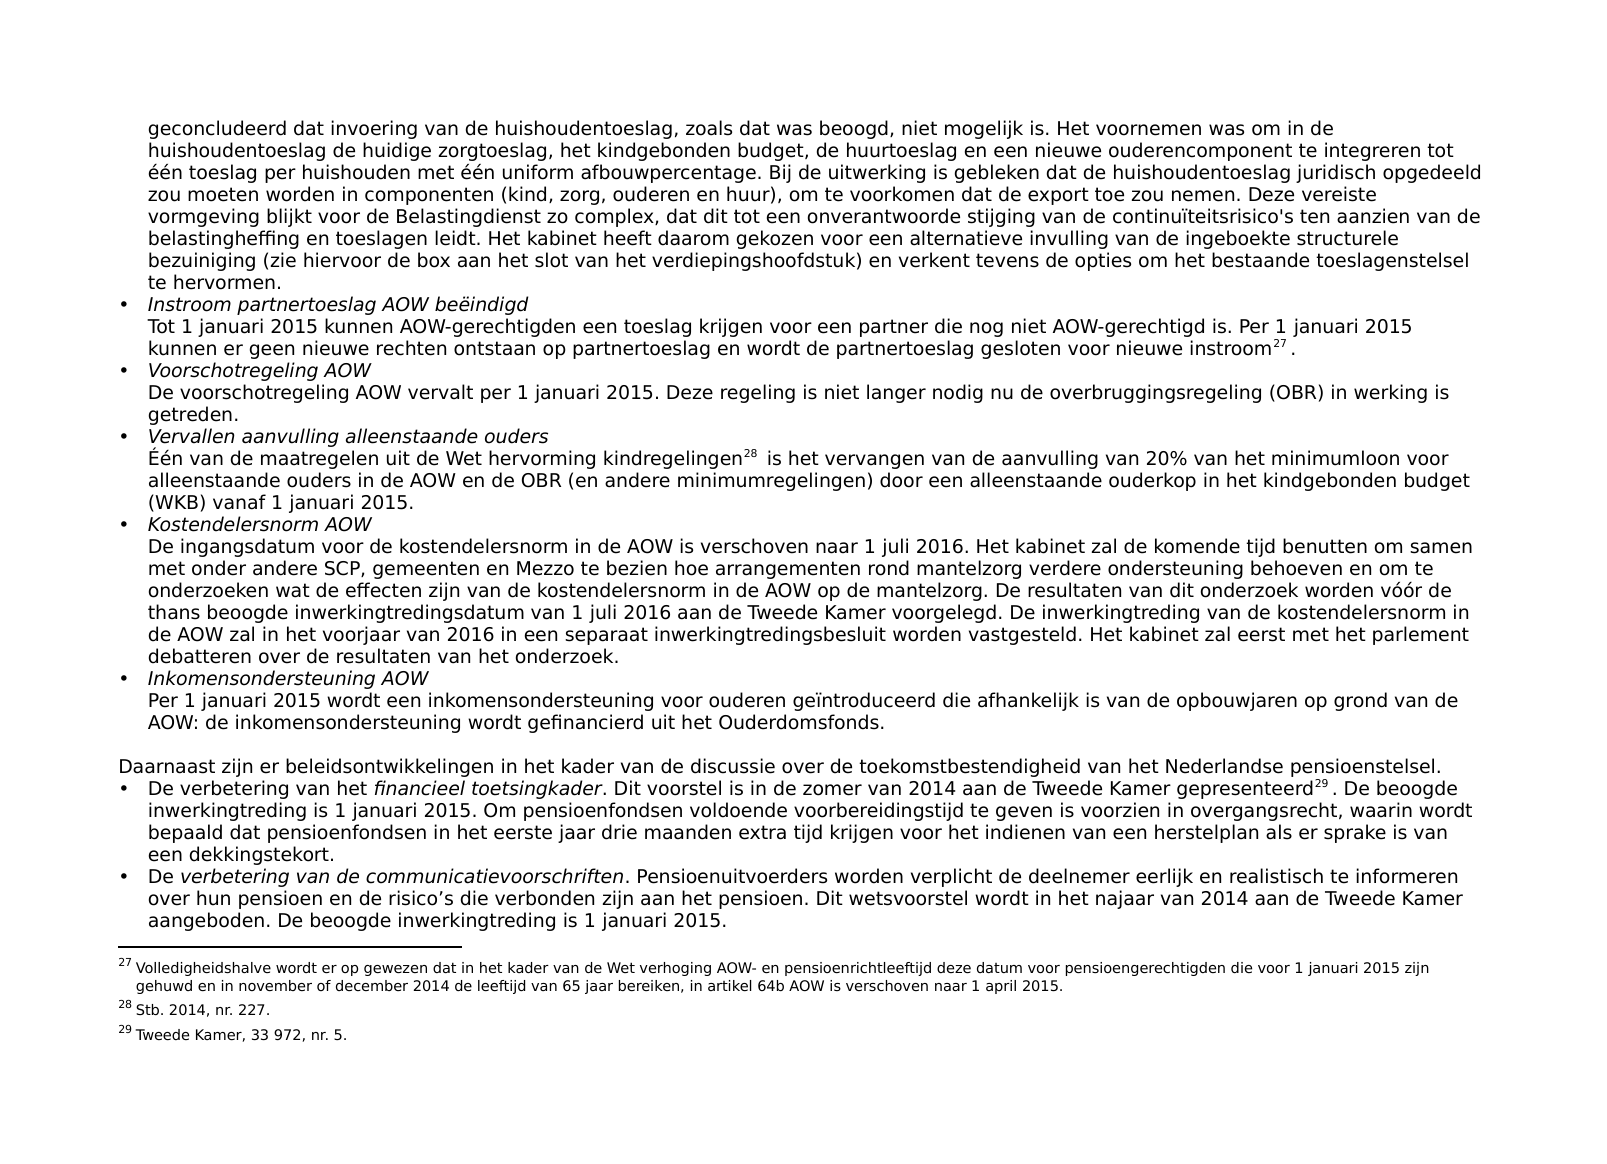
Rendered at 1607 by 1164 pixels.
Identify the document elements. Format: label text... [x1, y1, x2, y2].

text • Kostendelersnorm AOW [118, 514, 1488, 536]
text • De verbetering van het financieel toetsingkader. Dit voorstel is in de zomer van 2014 aan de Tweede Kamer gepresenteerd. De beoogde inwerkingtreding is 1 januari 2015. Om pensioenfondsen voldoende voorbereidingstijd te geven is voorzien in overgangsrecht, waarin wordt bepaald dat pensioenfondsen in het eerste jaar drie maanden extra tijd krijgen voor het indienen van een herstelplan als er sprake is van een dekkingstekort. [118, 778, 1488, 866]
text Tot 1 januari 2015 kunnen AOW-gerechtigden een toeslag krijgen voor een partner die nog niet AOW-gerechtigd is. Per 1 januari 2015 kunnen er geen nieuwe rechten ontstaan op partnertoeslag en wordt de partnertoeslag gesloten voor nieuwe instroom. [148, 316, 1488, 360]
text De ingangsdatum voor de kostendelersnorm in de AOW is verschoven naar 1 juli 2016. Het kabinet zal de komende tijd benutten om samen met onder andere SCP, gemeenten en Mezzo te bezien hoe arrangementen rond mantelzorg verdere ondersteuning behoeven en om te onderzoeken wat de effecten zijn van de kostendelersnorm in de AOW op de mantelzorg. De resultaten van dit onderzoek worden vóór de thans beoogde inwerkingtredingsdatum van 1 juli 2016 aan de Tweede Kamer voorgelegd. De inwerkingtreding van de kostendelersnorm in de AOW zal in het voorjaar van 2016 in een separaat inwerkingtredingsbesluit worden vastgesteld. Het kabinet zal eerst met het parlement debatteren over de resultaten van het onderzoek. [148, 536, 1488, 668]
text • Voorschotregeling AOW [118, 360, 1488, 382]
text Volledigheidshalve wordt er op gewezen dat in het kader van de Wet verhoging AOW- en pensioenrichtleeftijd deze datum voor pensioengerechtigden die voor 1 januari 2015 zijn gehuwd en in november of december 2014 de leeftijd van 65 jaar bereiken, in artikel 64b AOW is verschoven naar 1 april 2015. [118, 956, 1488, 995]
text Per 1 januari 2015 wordt een inkomensondersteuning voor ouderen geïntroduceerd die afhankelijk is van de opbouwjaren op grond van de AOW: de inkomensondersteuning wordt gefinancierd uit het Ouderdomsfonds. [148, 689, 1488, 733]
text Daarnaast zijn er beleidsontwikkelingen in het kader van de discussie over de toekomstbestendigheid van het Nederlandse pensioenstelsel. [118, 756, 1488, 778]
text • Vervallen aanvulling alleenstaande ouders [118, 426, 1488, 448]
text • De verbetering van de communicatievoorschriften. Pensioenuitvoerders worden verplicht de deelnemer eerlijk en realistisch te informeren over hun pensioen en de risico’s die verbonden zijn aan het pensioen. Dit wetsvoorstel wordt in het najaar van 2014 aan de Tweede Kamer aangeboden. De beoogde inwerkingtreding is 1 januari 2015. [118, 866, 1488, 932]
text • Inkomensondersteuning AOW [118, 668, 1488, 689]
text De voorschotregeling AOW vervalt per 1 januari 2015. Deze regeling is niet langer nodig nu de overbruggingsregeling (OBR) in werking is getreden. [148, 382, 1488, 426]
text Tweede Kamer, 33 972, nr. 5. [118, 1023, 1488, 1045]
text Één van de maatregelen uit de Wet hervorming kindregelingen is het vervangen van de aanvulling van 20% van het minimumloon voor alleenstaande ouders in de AOW en de OBR (en andere minimumregelingen) door een alleenstaande ouderkop in het kindgebonden budget (WKB) vanaf 1 januari 2015. [148, 448, 1488, 514]
text Stb. 2014, nr. 227. [118, 998, 1488, 1020]
text geconcludeerd dat invoering van de huishoudentoeslag, zoals dat was beoogd, niet mogelijk is. Het voornemen was om in de huishoudentoeslag de huidige zorgtoeslag, het kindgebonden budget, de huurtoeslag en een nieuwe ouderencomponent te integreren tot één toeslag per huishouden met één uniform afbouwpercentage. Bij de uitwerking is gebleken dat de huishoudentoeslag juridisch opgedeeld zou moeten worden in componenten (kind, zorg, ouderen en huur), om te voorkomen dat de export toe zou nemen. Deze vereiste vormgeving blijkt voor de Belastingdienst zo complex, dat dit tot een onverantwoorde stijging van de continuïteitsrisico's ten aanzien van de belastingheffing en toeslagen leidt. Het kabinet heeft daarom gekozen voor een alternatieve invulling van de ingeboekte structurele bezuiniging (zie hiervoor de box aan het slot van het verdiepingshoofdstuk) en verkent tevens de opties om het bestaande toeslagenstelsel te hervormen. [148, 118, 1488, 294]
text • Instroom partnertoeslag AOW beëindigd [118, 294, 1488, 316]
